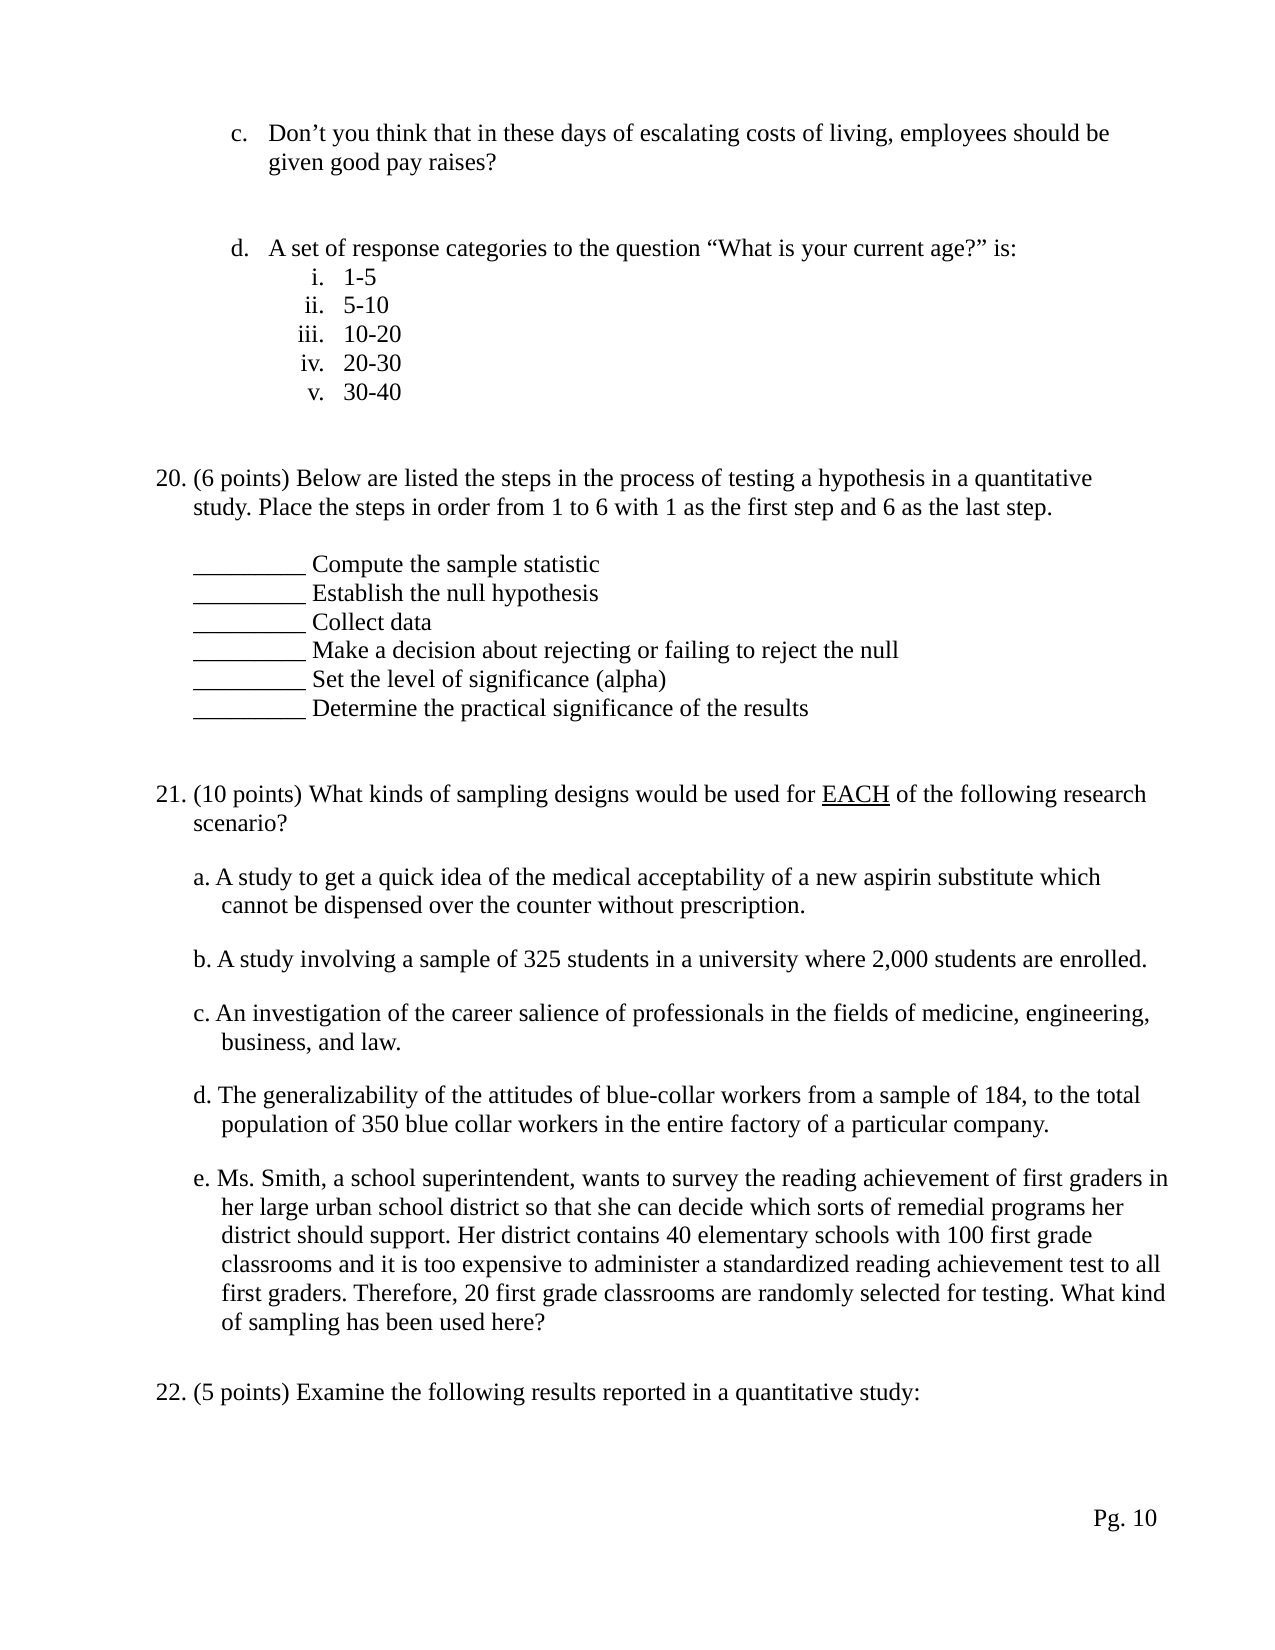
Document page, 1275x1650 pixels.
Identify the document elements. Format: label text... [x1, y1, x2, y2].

list 10-20 [324, 319, 1157, 348]
list d. The generalizability of the attitudes of blue-collar workers from a sample of 184, to the total population of 350 blue collar workers in the entire factory of a particular company. [193, 1081, 1172, 1138]
text _________ Compute the sample statistic [193, 549, 1157, 578]
list (5 points) Examine the following results reported in a quantitative study: [156, 1377, 1157, 1406]
list A set of response categories to the question “What is your current age?” is: [231, 233, 1157, 262]
text _________ Set the level of significance (alpha) [193, 664, 1157, 693]
list 30-40 [324, 377, 1157, 406]
list a. A study to get a quick idea of the medical acceptability of a new aspirin substitute which cannot be dispensed over the counter without prescription. [193, 862, 1172, 919]
list Don’t you think that in these days of escalating costs of living, employees should be given good pay raises? [231, 118, 1157, 176]
text _________ Determine the practical significance of the results [193, 693, 1157, 722]
list c. An investigation of the career salience of professionals in the fields of medicine, engineering, business, and law. [193, 998, 1172, 1056]
list b. A study involving a sample of 325 students in a university where 2,000 students are enrolled. [193, 944, 1172, 973]
list 5-10 [324, 291, 1157, 319]
text _________ Establish the null hypothesis [193, 578, 1157, 607]
text _________ Make a decision about rejecting or failing to reject the null [193, 636, 1157, 664]
list e. Ms. Smith, a school superintendent, wants to survey the reading achievement of first graders in her large urban school district so that she can decide which sorts of remedial programs her district should support. Her district contains 40 elementary schools with 100 first grade classrooms and it is too expensive to administer a standardized reading achievement test to all first graders. Therefore, 20 first grade classrooms are randomly selected for testing. What kind of sampling has been used here? [193, 1163, 1172, 1336]
list 20-30 [324, 348, 1157, 377]
list (10 points) What kinds of sampling designs would be used for EACH of the following research scenario? [156, 779, 1172, 837]
list (6 points) Below are listed the steps in the process of testing a hypothesis in a quantitative study. Place the steps in order from 1 to 6 with 1 as the first step and 6 as the last step. [156, 463, 1157, 521]
text _________ Collect data [193, 607, 1157, 636]
list 1-5 [324, 262, 1157, 291]
